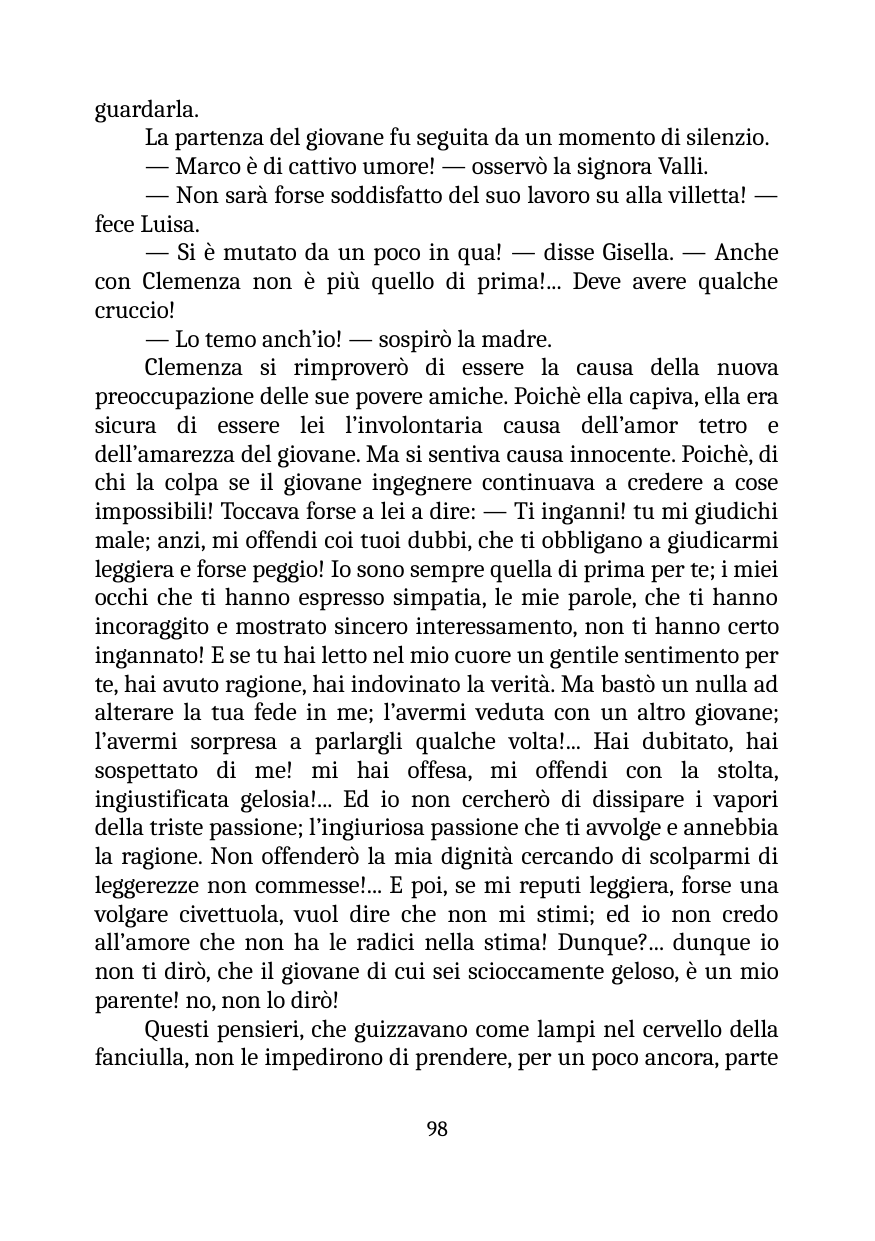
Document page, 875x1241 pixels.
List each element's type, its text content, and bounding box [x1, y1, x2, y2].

text Clemenza si rimproverò di essere la causa della nuova preoccupazione delle sue povere amiche. Poichè ella capiva, ella era sicura di essere lei l’involontaria causa dell’amor tetro e dell’amarezza del giovane. Ma si sentiva causa innocente. Poichè, di chi la colpa se il giovane ingegnere continuava a credere a cose impossibili! Toccava forse a lei a dire: — Ti inganni! tu mi giudichi male; anzi, mi offendi coi tuoi dubbi, che ti obbligano a giudicarmi leggiera e forse peggio! Io sono sempre quella di prima per te; i miei occhi che ti hanno espresso simpatia, le mie parole, che ti hanno incoraggito e mostrato sincero interessamento, non ti hanno certo ingannato! E se tu hai letto nel mio cuore un gentile sentimento per te, hai avuto ragione, hai indovinato la verità. Ma bastò un nulla ad alterare la tua fede in me; l’avermi veduta con un altro giovane; l’avermi sorpresa a parlargli qualche volta!... Hai dubitato, hai sospettato di me! mi hai offesa, mi offendi con la stolta, ingiustificata gelosia!... Ed io non cercherò di dissipare i vapori della triste passione; l’ingiuriosa passione che ti avvolge e annebbia la ragione. Non offenderò la mia dignità cercando di scolparmi di leggerezze non commesse!... E poi, se mi reputi leggiera, forse una volgare civettuola, vuol dire che non mi stimi; ed io non credo all’amore che non ha le radici nella stima! Dunque?... dunque io non ti dirò, che il giovane di cui sei scioccamente geloso, è un mio parente! no, non lo dirò! [94, 353, 779, 1014]
text guardarla. [94, 94, 779, 123]
text Questi pensieri, che guizzavano come lampi nel cervello della fanciulla, non le impedirono di prendere, per un poco ancora, parte [94, 1014, 779, 1072]
text La partenza del giovane fu seguita da un momento di silenzio. [94, 123, 779, 152]
text — Lo temo anch’io! — sospirò la madre. [94, 324, 779, 353]
text — Si è mutato da un poco in qua! — disse Gisella. — Anche con Clemenza non è più quello di prima!... Deve avere qualche cruccio! [94, 238, 779, 324]
text — Non sarà forse soddisfatto del suo lavoro su alla villetta! — fece Luisa. [94, 181, 779, 238]
text — Marco è di cattivo umore! — osservò la signora Valli. [94, 152, 779, 181]
